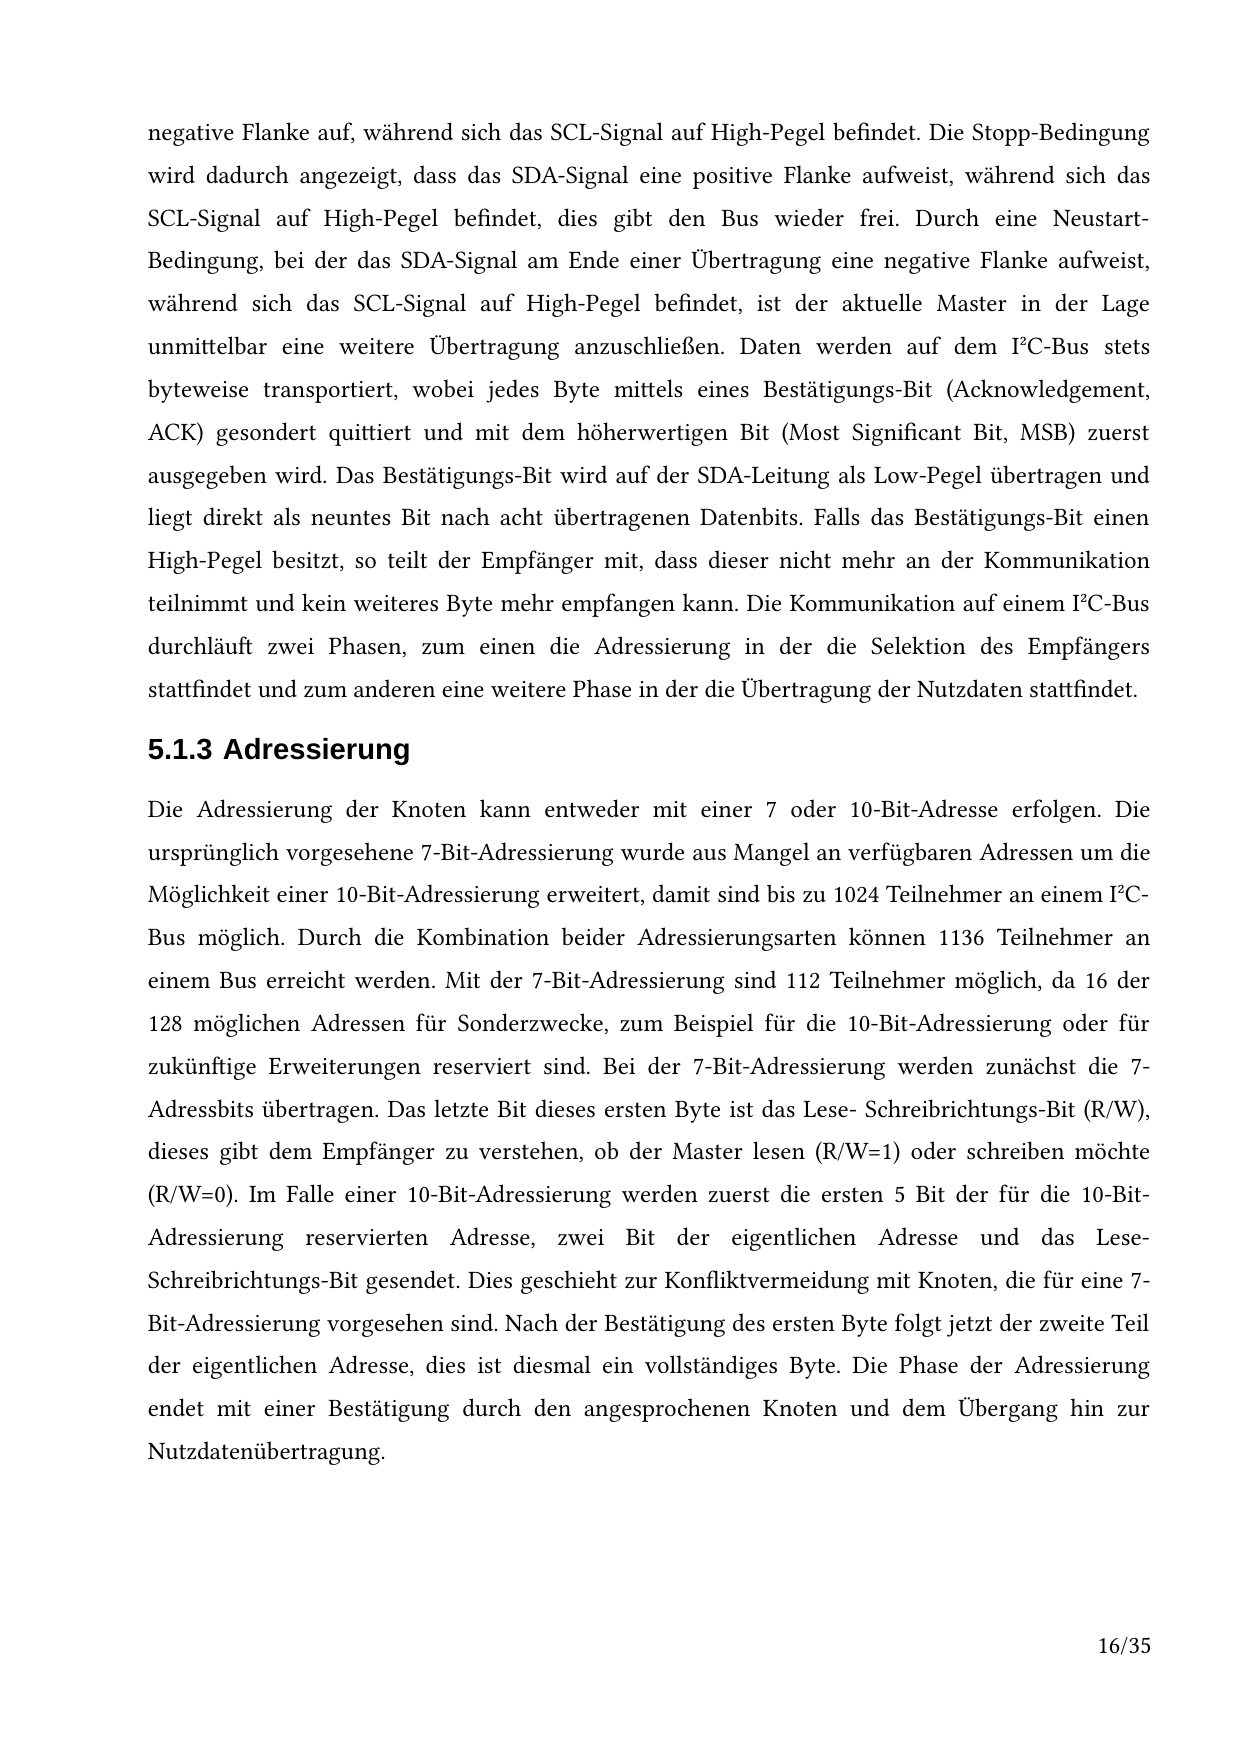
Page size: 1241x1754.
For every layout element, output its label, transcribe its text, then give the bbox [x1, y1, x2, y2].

text Die Adressierung der Knoten kann entweder mit einer 7 oder 10-Bit-Adresse erfolgen. Die ursprünglich vorgesehene 7-Bit-Adressierung wurde aus Mangel an verfügbaren Adressen um die Möglichkeit einer 10-Bit-Adressierung erweitert, damit sind bis zu 1024 Teilnehmer an einem I²C-Bus möglich. Durch die Kombination beider Adressierungsarten können 1136 Teilnehmer an einem Bus erreicht werden. Mit der 7-Bit-Adressierung sind 112 Teilnehmer möglich, da 16 der 128 möglichen Adressen für Sonderzwecke, zum Beispiel für die 10-Bit-Adressierung oder für zukünftige Erweiterungen reserviert sind. Bei der 7-Bit-Adressierung werden zunächst die 7-Adressbits übertragen. Das letzte Bit dieses ersten Byte ist das Lese- Schreibrichtungs-Bit (R/W), dieses gibt dem Empfänger zu verstehen, ob der Master lesen (R/W=1) oder schreiben möchte (R/W=0). Im Falle einer 10-Bit-Adressierung werden zuerst die ersten 5 Bit der für die 10-Bit-Adressierung reservierten Adresse, zwei Bit der eigentlichen Adresse und das Lese- Schreibrichtungs-Bit gesendet. Dies geschieht zur Konfliktvermeidung mit Knoten, die für eine 7-Bit-Adressierung vorgesehen sind. Nach der Bestätigung des ersten Byte folgt jetzt der zweite Teil der eigentlichen Adresse, dies ist diesmal ein vollständiges Byte. Die Phase der Adressierung endet mit einer Bestätigung durch den angesprochenen Knoten und dem Übergang hin zur Nutzdatenübertragung. [148, 795, 1152, 1466]
subtitle Adressierung [148, 732, 1152, 766]
text negative Flanke auf, während sich das SCL-Signal auf High-Pegel befindet. Die Stopp-Bedingung wird dadurch angezeigt, dass das SDA-Signal eine positive Flanke aufweist, während sich das SCL-Signal auf High-Pegel befindet, dies gibt den Bus wieder frei. Durch eine Neustart-Bedingung, bei der das SDA-Signal am Ende einer Übertragung eine negative Flanke aufweist, während sich das SCL-Signal auf High-Pegel befindet, ist der aktuelle Master in der Lage unmittelbar eine weitere Übertragung anzuschließen. Daten werden auf dem I²C-Bus stets byteweise transportiert, wobei jedes Byte mittels eines Bestätigungs-Bit (Acknowledgement, ACK) gesondert quittiert und mit dem höherwertigen Bit (Most Significant Bit, MSB) zuerst ausgegeben wird. Das Bestätigungs-Bit wird auf der SDA-Leitung als Low-Pegel übertragen und liegt direkt als neuntes Bit nach acht übertragenen Datenbits. Falls das Bestätigungs-Bit einen High-Pegel besitzt, so teilt der Empfänger mit, dass dieser nicht mehr an der Kommunikation teilnimmt und kein weiteres Byte mehr empfangen kann. Die Kommunikation auf einem I²C-Bus durchläuft zwei Phasen, zum einen die Adressierung in der die Selektion des Empfängers stattfindet und zum anderen eine weitere Phase in der die Übertragung der Nutzdaten stattfindet. [148, 118, 1152, 703]
